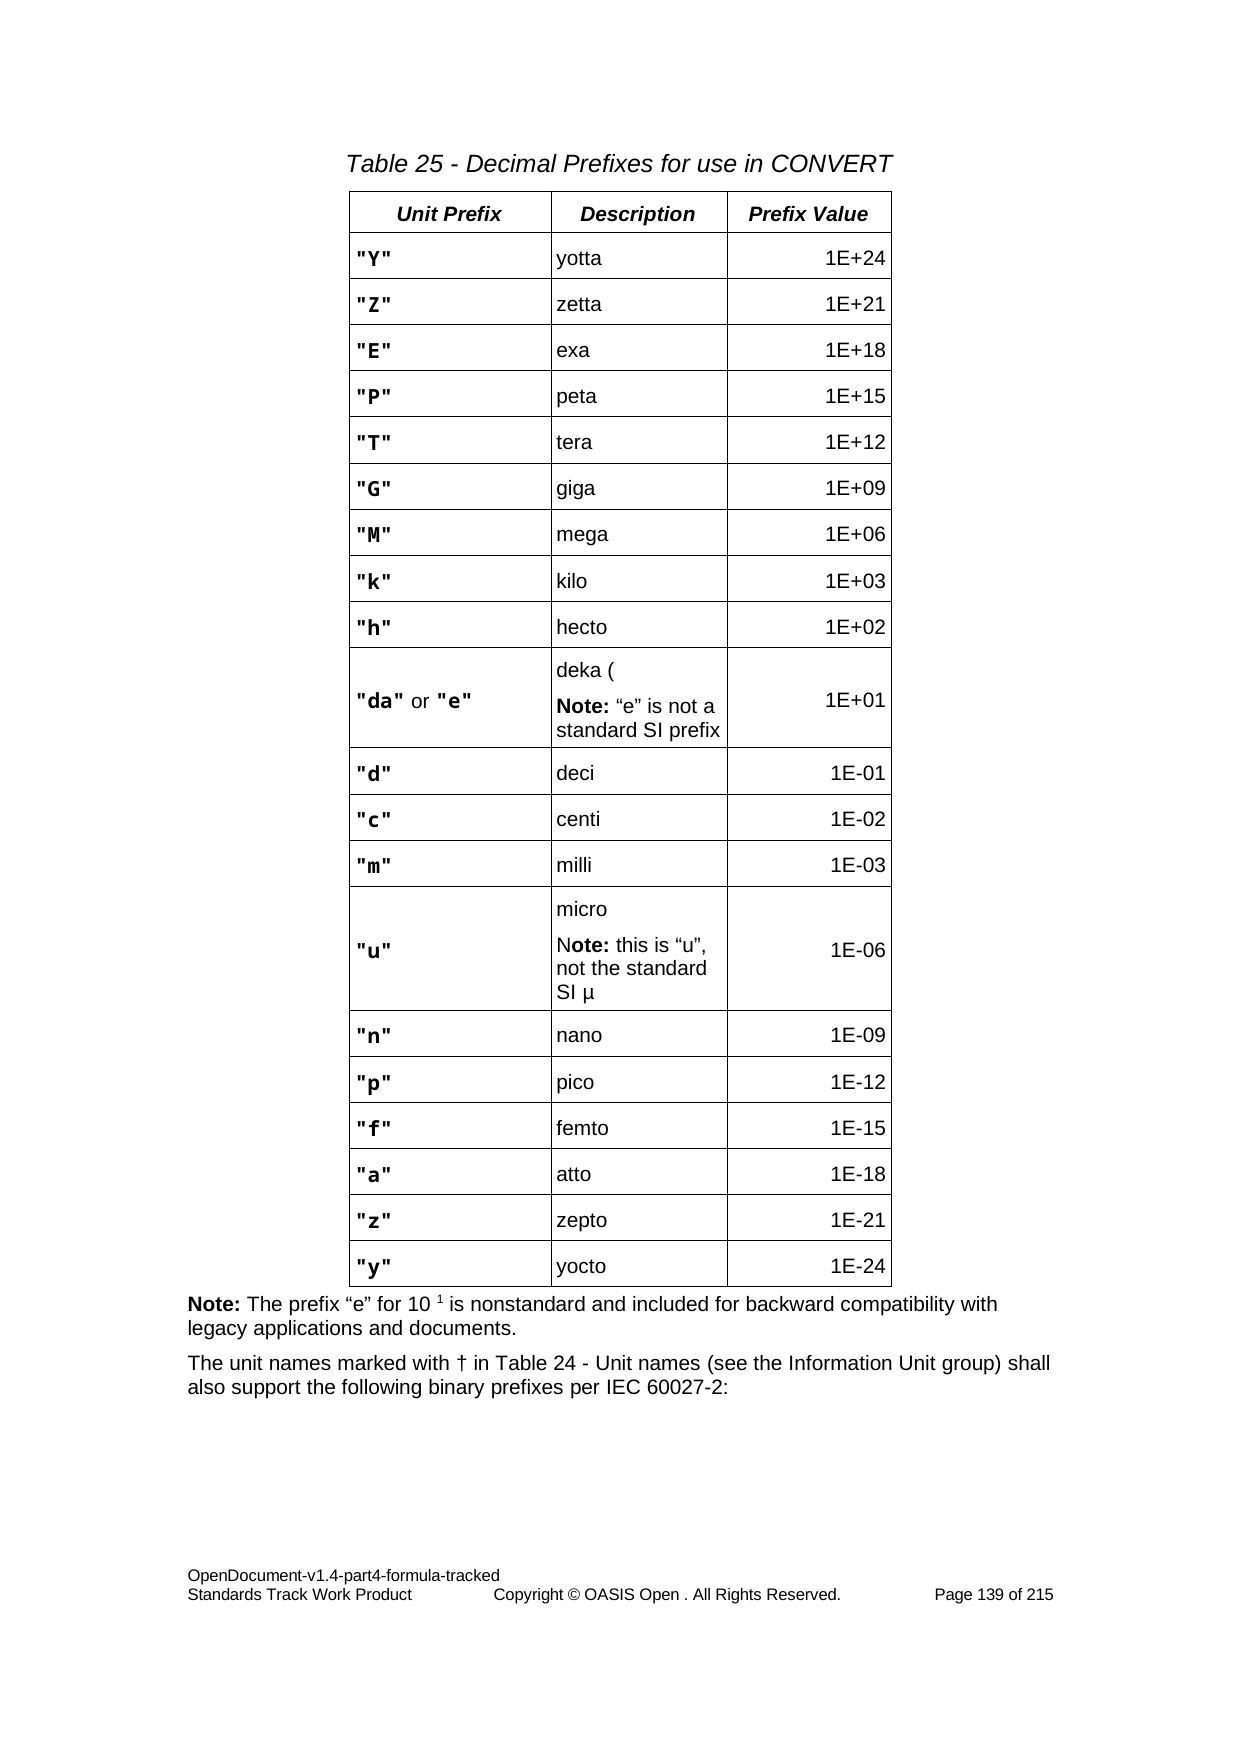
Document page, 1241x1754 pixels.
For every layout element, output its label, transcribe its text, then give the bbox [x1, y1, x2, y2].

table_cell 1E-21 [728, 1195, 891, 1240]
table_cell 1E+18 [728, 325, 891, 370]
table_cell deka ( Note: “e” is not a standard SI prefix [552, 648, 727, 747]
table_cell 1E+24 [728, 233, 891, 278]
table_cell "u" [350, 887, 551, 1009]
table_cell exa [552, 325, 727, 370]
table_cell micro Note: this is “u”, not the standard SI µ [552, 887, 727, 1009]
table_cell "y" [350, 1241, 551, 1286]
table_cell 1E-06 [728, 887, 891, 1009]
table_cell 1E+12 [728, 417, 891, 462]
table_cell tera [552, 417, 727, 462]
table_cell 1E+21 [728, 279, 891, 324]
table_cell "da" or "e" [350, 648, 551, 747]
table_header Description [552, 192, 727, 232]
table_cell "z" [350, 1195, 551, 1240]
table_cell "T" [350, 417, 551, 462]
table_cell 1E-03 [728, 841, 891, 886]
table_cell atto [552, 1149, 727, 1194]
table_header Prefix Value [728, 192, 891, 232]
table_cell "k" [350, 556, 551, 601]
table_cell "c" [350, 795, 551, 839]
table_cell centi [552, 795, 727, 839]
table_cell mega [552, 510, 727, 555]
table_cell 1E-02 [728, 795, 891, 839]
table_cell "d" [350, 748, 551, 793]
table_cell zepto [552, 1195, 727, 1240]
table_cell pico [552, 1057, 727, 1102]
table_cell 1E+09 [728, 464, 891, 508]
table_cell yotta [552, 233, 727, 278]
table_cell 1E-18 [728, 1149, 891, 1194]
table_cell "Y" [350, 233, 551, 278]
table_cell nano [552, 1011, 727, 1056]
table_cell "m" [350, 841, 551, 886]
table_cell "a" [350, 1149, 551, 1194]
table_cell 1E-12 [728, 1057, 891, 1102]
table_cell "n" [350, 1011, 551, 1056]
table_cell milli [552, 841, 727, 886]
table_cell yocto [552, 1241, 727, 1286]
table_cell kilo [552, 556, 727, 601]
table_cell giga [552, 464, 727, 508]
table_cell peta [552, 371, 727, 416]
table_cell "P" [350, 371, 551, 416]
table_cell "E" [350, 325, 551, 370]
table_cell hecto [552, 602, 727, 647]
table_cell "p" [350, 1057, 551, 1102]
table_cell 1E-01 [728, 748, 891, 793]
table_cell 1E+02 [728, 602, 891, 647]
text Note: The prefix “e” for 10 1 is nonstandard and included for backward compatibility with legacy applications and documents. [187, 1293, 1053, 1340]
text Table 25 - Decimal Prefixes for use in CONVERT [187, 150, 1053, 178]
table_cell 1E+03 [728, 556, 891, 601]
table_cell deci [552, 748, 727, 793]
table_cell 1E-15 [728, 1103, 891, 1148]
table_cell 1E+01 [728, 648, 891, 747]
table_cell 1E+15 [728, 371, 891, 416]
table_cell "h" [350, 602, 551, 647]
table_cell femto [552, 1103, 727, 1148]
table_cell 1E-09 [728, 1011, 891, 1056]
table_cell "f" [350, 1103, 551, 1148]
text The unit names marked with † in Table 24 - Unit names (see the Information Unit group) shall also support the following binary prefixes per IEC 60027-2: [187, 1352, 1053, 1399]
table_cell "Z" [350, 279, 551, 324]
table_cell "M" [350, 510, 551, 555]
table_cell 1E-24 [728, 1241, 891, 1286]
table_cell 1E+06 [728, 510, 891, 555]
table_cell zetta [552, 279, 727, 324]
table_header Unit Prefix [350, 192, 551, 232]
table_cell "G" [350, 464, 551, 508]
